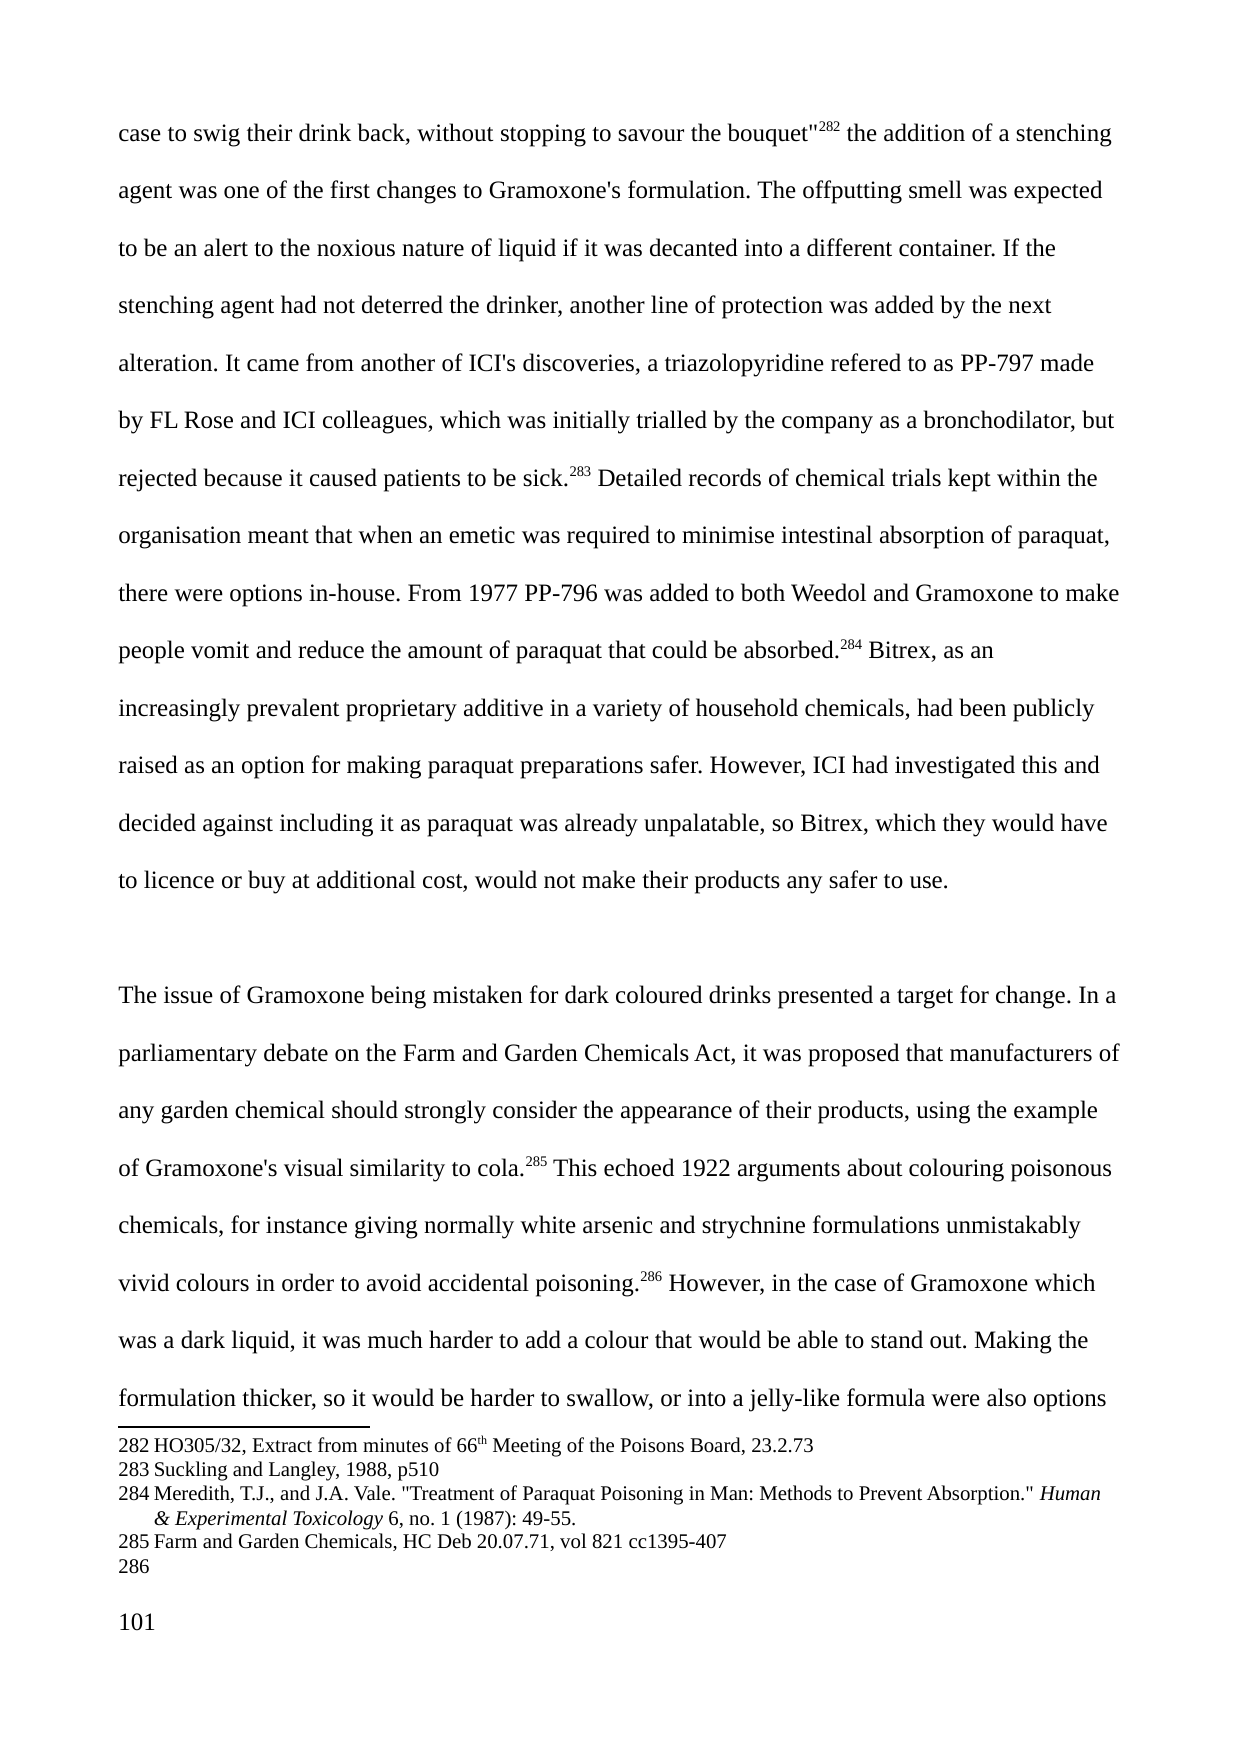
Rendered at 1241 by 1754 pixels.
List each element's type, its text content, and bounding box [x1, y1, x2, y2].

text The issue of Gramoxone being mistaken for dark coloured drinks presented a target for change. In a parliamentary debate on the Farm and Garden Chemicals Act, it was proposed that manufacturers of any garden chemical should strongly consider the appearance of their products, using the example of Gramoxone's visual similarity to cola. This echoed 1922 arguments about colouring poisonous chemicals, for instance giving normally white arsenic and strychnine formulations unmistakably vivid colours in order to avoid accidental poisoning. However, in the case of Gramoxone which was a dark liquid, it was much harder to add a colour that would be able to stand out. Making the formulation thicker, so it would be harder to swallow, or into a jelly-like formula were also options [118, 981, 1122, 1412]
text Farm and Garden Chemicals, HC Deb 20.07.71, vol 821 cc1395-407 [118, 1529, 1122, 1553]
text HO305/32, Extract from minutes of 66th Meeting of the Poisons Board, 23.2.73 [118, 1433, 1122, 1457]
text case to swig their drink back, without stopping to savour the bouquet" the addition of a stenching agent was one of the first changes to Gramoxone's formulation. The offputting smell was expected to be an alert to the noxious nature of liquid if it was decanted into a different container. If the stenching agent had not deterred the drinker, another line of protection was added by the next alteration. It came from another of ICI's discoveries, a triazolopyridine refered to as PP-797 made by FL Rose and ICI colleagues, which was initially trialled by the company as a bronchodilator, but rejected because it caused patients to be sick. Detailed records of chemical trials kept within the organisation meant that when an emetic was required to minimise intestinal absorption of paraquat, there were options in-house. From 1977 PP-796 was added to both Weedol and Gramoxone to make people vomit and reduce the amount of paraquat that could be absorbed. Bitrex, as an increasingly prevalent proprietary additive in a variety of household chemicals, had been publicly raised as an option for making paraquat preparations safer. However, ICI had investigated this and decided against including it as paraquat was already unpalatable, so Bitrex, which they would have to licence or buy at additional cost, would not make their products any safer to use. [118, 118, 1122, 894]
text Meredith, T.J., and J.A. Vale. "Treatment of Paraquat Poisoning in Man: Methods to Prevent Absorption." Human & Experimental Toxicology 6, no. 1 (1987): 49-55. [118, 1481, 1122, 1529]
text Suckling and Langley, 1988, p510 [118, 1457, 1122, 1481]
